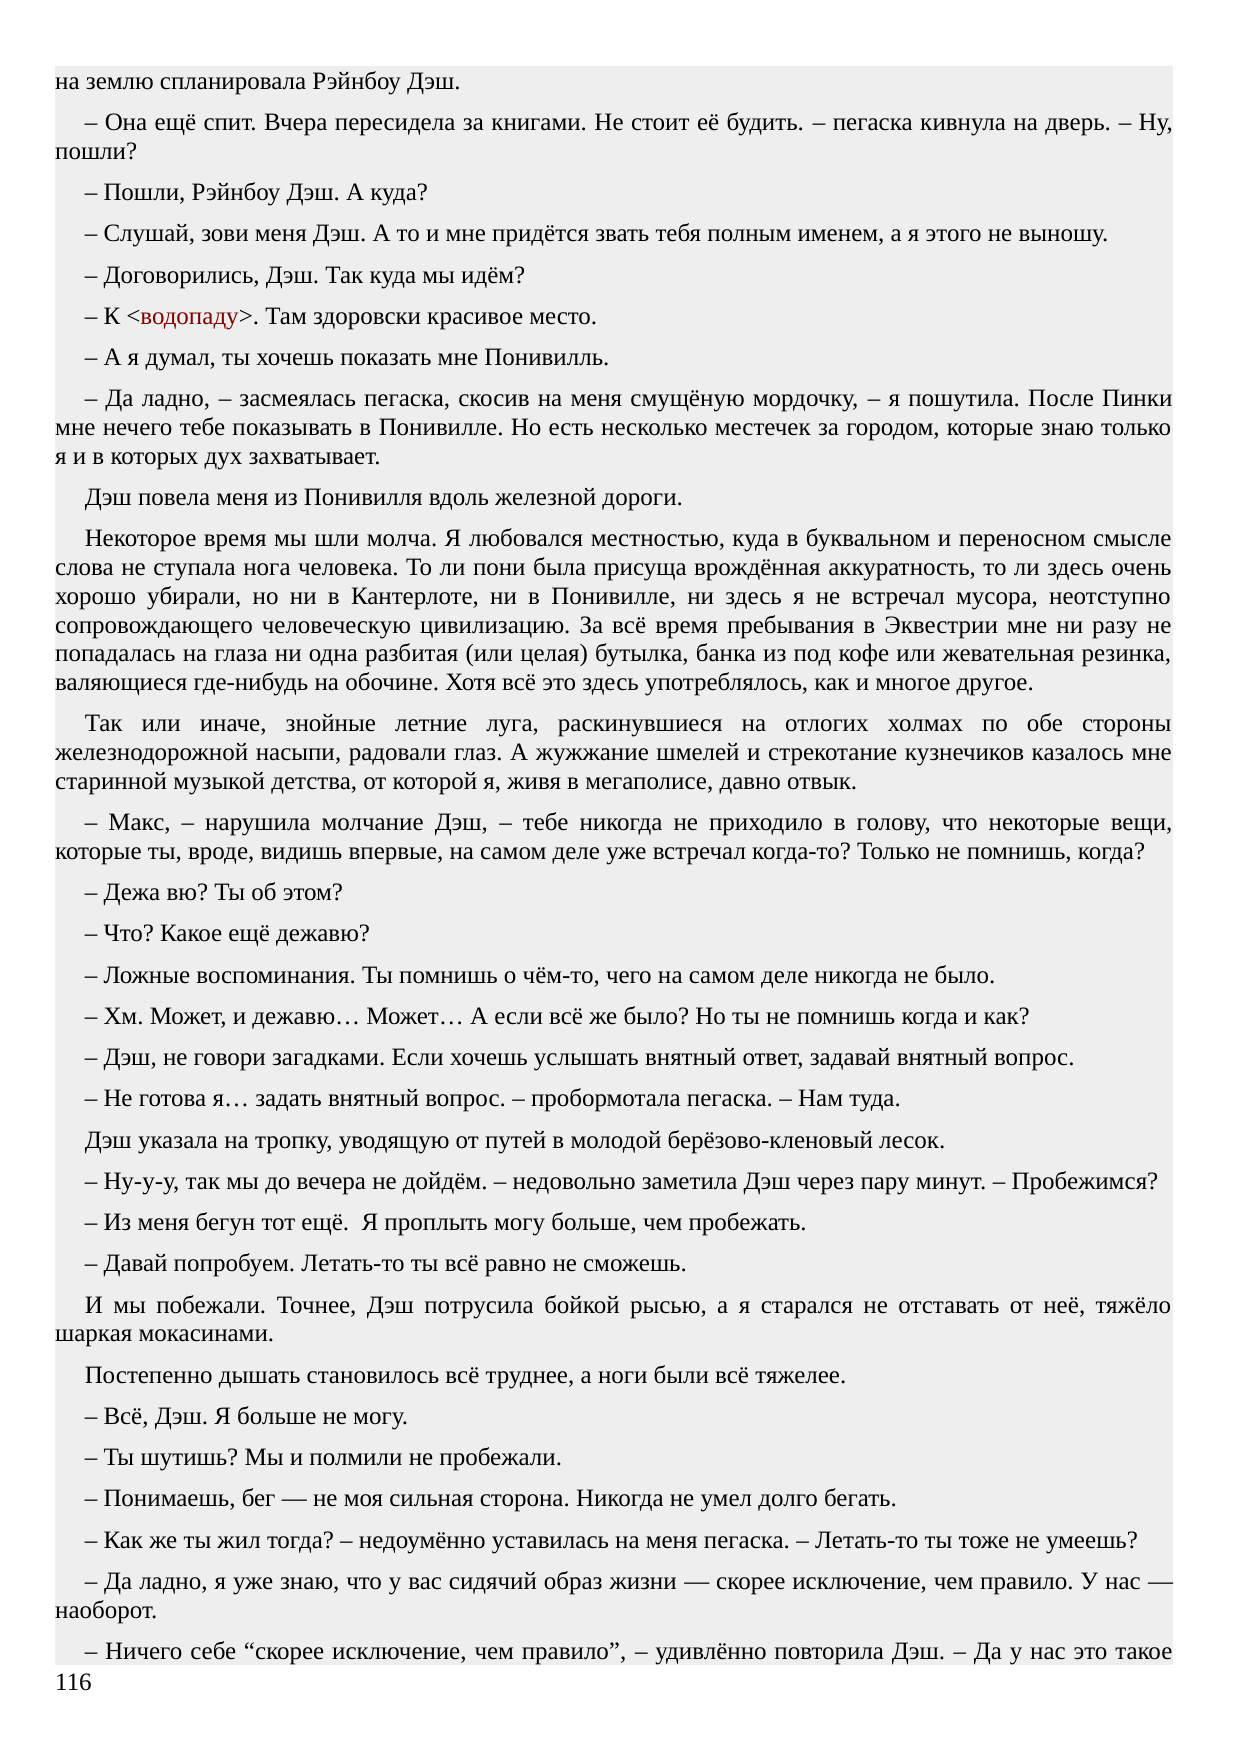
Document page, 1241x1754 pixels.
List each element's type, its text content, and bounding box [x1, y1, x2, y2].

text – Ничего себе “скорее исключение, чем правило”, – удивлённо повторила Дэш. – Да у нас это такое [55, 1636, 1173, 1665]
text – Дэш, не говори загадками. Если хочешь услышать внятный ответ, задавай внятный вопрос. [55, 1042, 1173, 1071]
text – Из меня бегун тот ещё. Я проплыть могу больше, чем пробежать. [55, 1207, 1173, 1236]
text Дэш указала на тропку, уводящую от путей в молодой берёзово-кленовый лесок. [55, 1125, 1173, 1153]
text – Что? Какое ещё дежавю? [55, 918, 1173, 947]
text – Дежа вю? Ты об этом? [55, 877, 1173, 906]
text – Слушай, зови меня Дэш. А то и мне придётся звать тебя полным именем, а я этого не выношу. [55, 218, 1173, 247]
text – Давай попробуем. Летать-то ты всё равно не сможешь. [55, 1248, 1173, 1277]
text – Да ладно, я уже знаю, что у вас сидячий образ жизни — скорее исключение, чем правило. У нас — наоборот. [55, 1566, 1173, 1623]
text – Ты шутишь? Мы и полмили не пробежали. [55, 1442, 1173, 1471]
text – Да ладно, – засмеялась пегаска, скосив на меня смущёную мордочку, – я пошутила. После Пинки мне нечего тебе показывать в Понивилле. Но есть несколько местечек за городом, которые знаю только я и в которых дух захватывает. [55, 383, 1173, 470]
text – Макс, – нарушила молчание Дэш, – тебе никогда не приходило в голову, что некоторые вещи, которые ты, вроде, видишь впервые, на самом деле уже встречал когда-то? Только не помнишь, когда? [55, 807, 1173, 865]
text – Хм. Может, и дежавю… Может… А если всё же было? Но ты не помнишь когда и как? [55, 1001, 1173, 1030]
text – Она ещё спит. Вчера пересидела за книгами. Не стоит её будить. – пегаска кивнула на дверь. – Ну, пошли? [55, 107, 1173, 165]
text на землю спланировала Рэйнбоу Дэш. [55, 66, 1173, 95]
text – А я думал, ты хочешь показать мне Понивилль. [55, 342, 1173, 371]
text – Договорились, Дэш. Так куда мы идём? [55, 260, 1173, 288]
text – Всё, Дэш. Я больше не могу. [55, 1401, 1173, 1430]
text – Пошли, Рэйнбоу Дэш. А куда? [55, 177, 1173, 206]
text Дэш повела меня из Понивилля вдоль железной дороги. [55, 482, 1173, 511]
text – Ну-у-у, так мы до вечера не дойдём. – недовольно заметила Дэш через пару минут. – Пробежимся? [55, 1166, 1173, 1195]
text – К <водопаду>. Там здоровски красивое место. [55, 301, 1173, 330]
text – Понимаешь, бег — не моя сильная сторона. Никогда не умел долго бегать. [55, 1483, 1173, 1512]
text И мы побежали. Точнее, Дэш потрусила бойкой рысью, а я старался не отставать от неё, тяжёло шаркая мокасинами. [55, 1290, 1173, 1347]
text Некоторое время мы шли молча. Я любовался местностью, куда в буквальном и переносном смысле слова не ступала нога человека. То ли пони была присуща врождённая аккуратность, то ли здесь очень хорошо убирали, но ни в Кантерлоте, ни в Понивилле, ни здесь я не встречал мусора, неотступно сопровождающего человеческую цивилизацию. За всё время пребывания в Эквестрии мне ни разу не попадалась на глаза ни одна разбитая (или целая) бутылка, банка из под кофе или жевательная резинка, валяющиеся где-нибудь на обочине. Хотя всё это здесь употреблялось, как и многое другое. [55, 523, 1173, 696]
text – Не готова я… задать внятный вопрос. – пробормотала пегаска. – Нам туда. [55, 1083, 1173, 1112]
text Постепенно дышать становилось всё труднее, а ноги были всё тяжелее. [55, 1360, 1173, 1388]
text – Как же ты жил тогда? – недоумённо уставилась на меня пегаска. – Летать-то ты тоже не умеешь? [55, 1525, 1173, 1553]
text – Ложные воспоминания. Ты помнишь о чём-то, чего на самом деле никогда не было. [55, 960, 1173, 988]
text Так или иначе, знойные летние луга, раскинувшиеся на отлогих холмах по обе стороны железнодорожной насыпи, радовали глаз. А жужжание шмелей и стрекотание кузнечиков казалось мне старинной музыкой детства, от которой я, живя в мегаполисе, давно отвык. [55, 708, 1173, 795]
